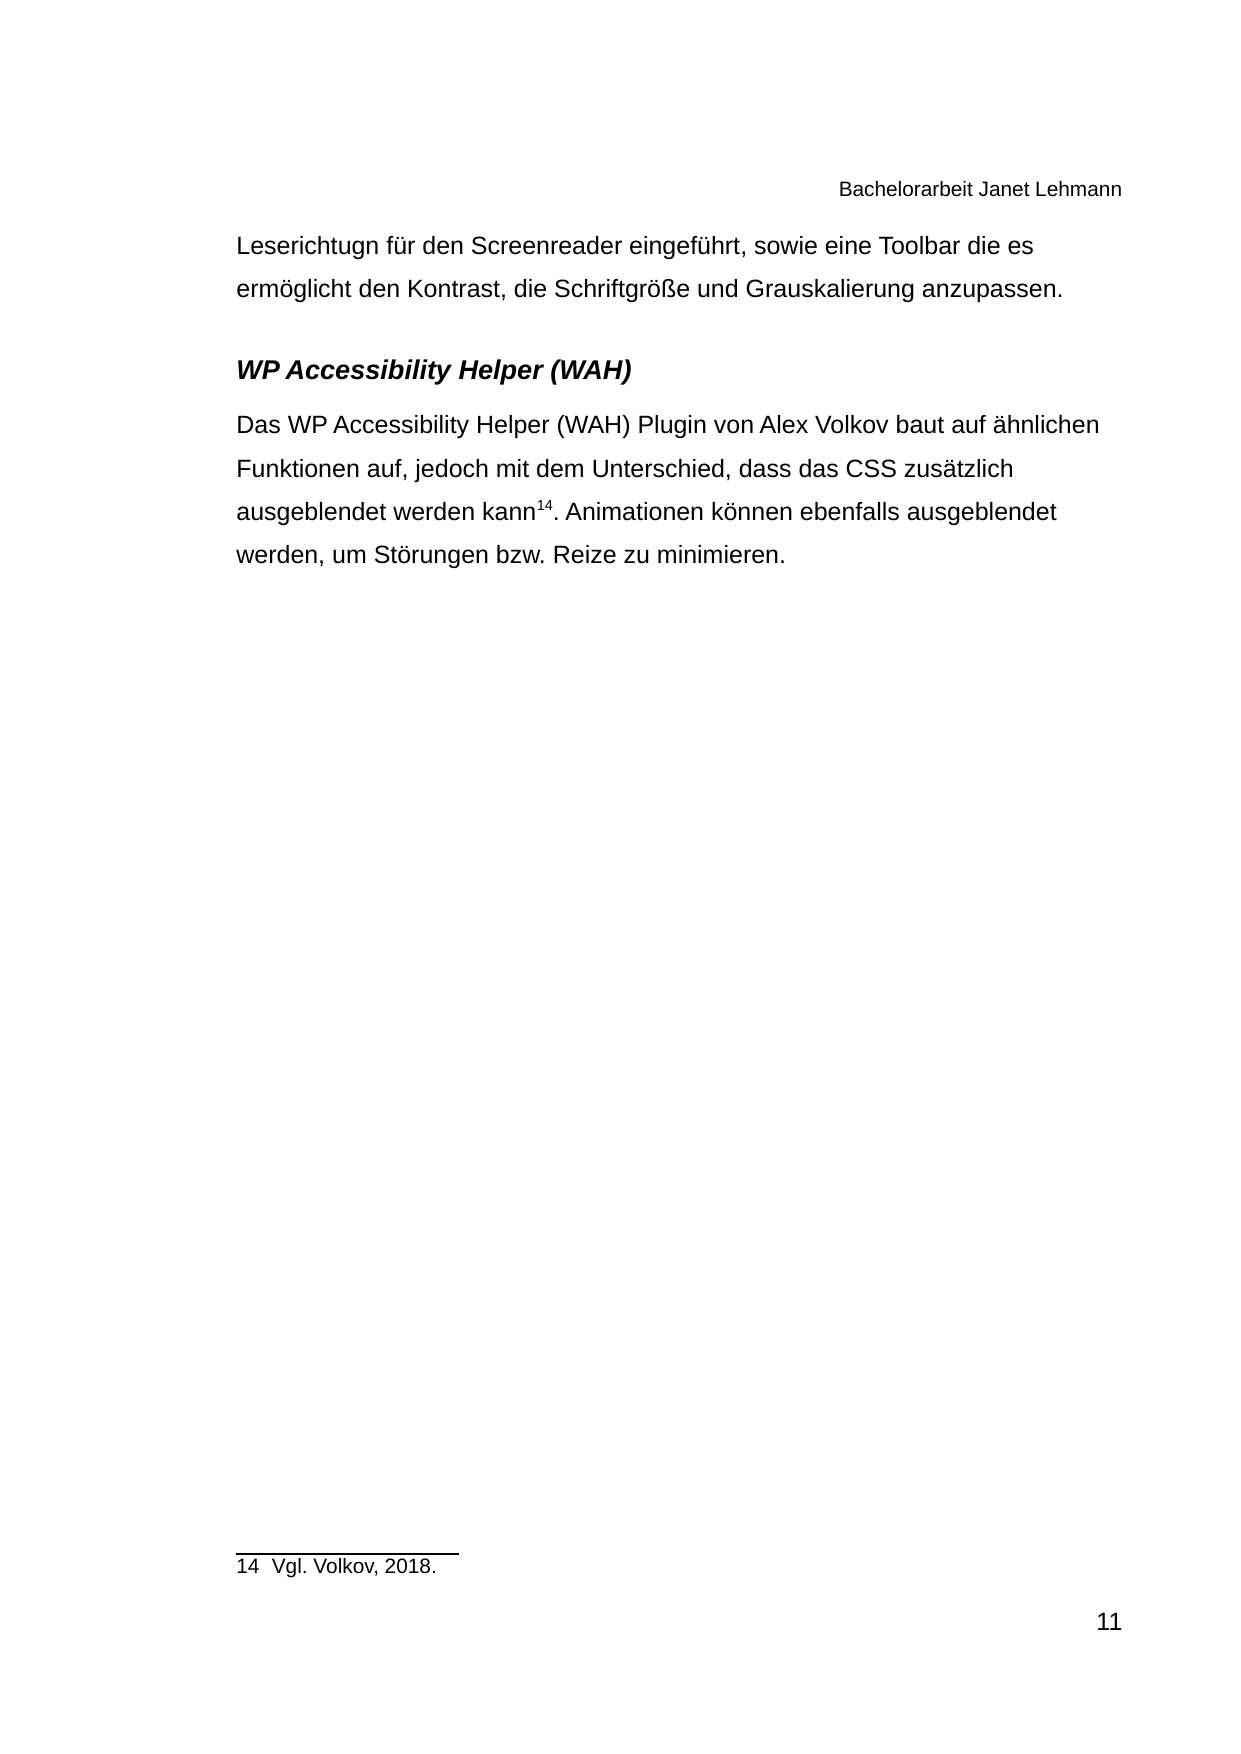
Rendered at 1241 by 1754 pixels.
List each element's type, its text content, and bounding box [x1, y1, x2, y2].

text Vgl. Volkov, 2018. [236, 1554, 1122, 1578]
text Das WP Accessibility Helper (WAH) Plugin von Alex Volkov baut auf ähnlichen Funktionen auf, jedoch mit dem Unterschied, dass das CSS zusätzlich ausgeblendet werden kann. Animationen können ebenfalls ausgeblendet werden, um Störungen bzw. Reize zu minimieren. [236, 410, 1122, 568]
subtitle WP Accessibility Helper (WAH) [236, 354, 1122, 386]
text Leserichtugn für den Screenreader eingeführt, sowie eine Toolbar die es ermöglicht den Kontrast, die Schriftgröße und Grauskalierung anzupassen. [236, 231, 1122, 302]
